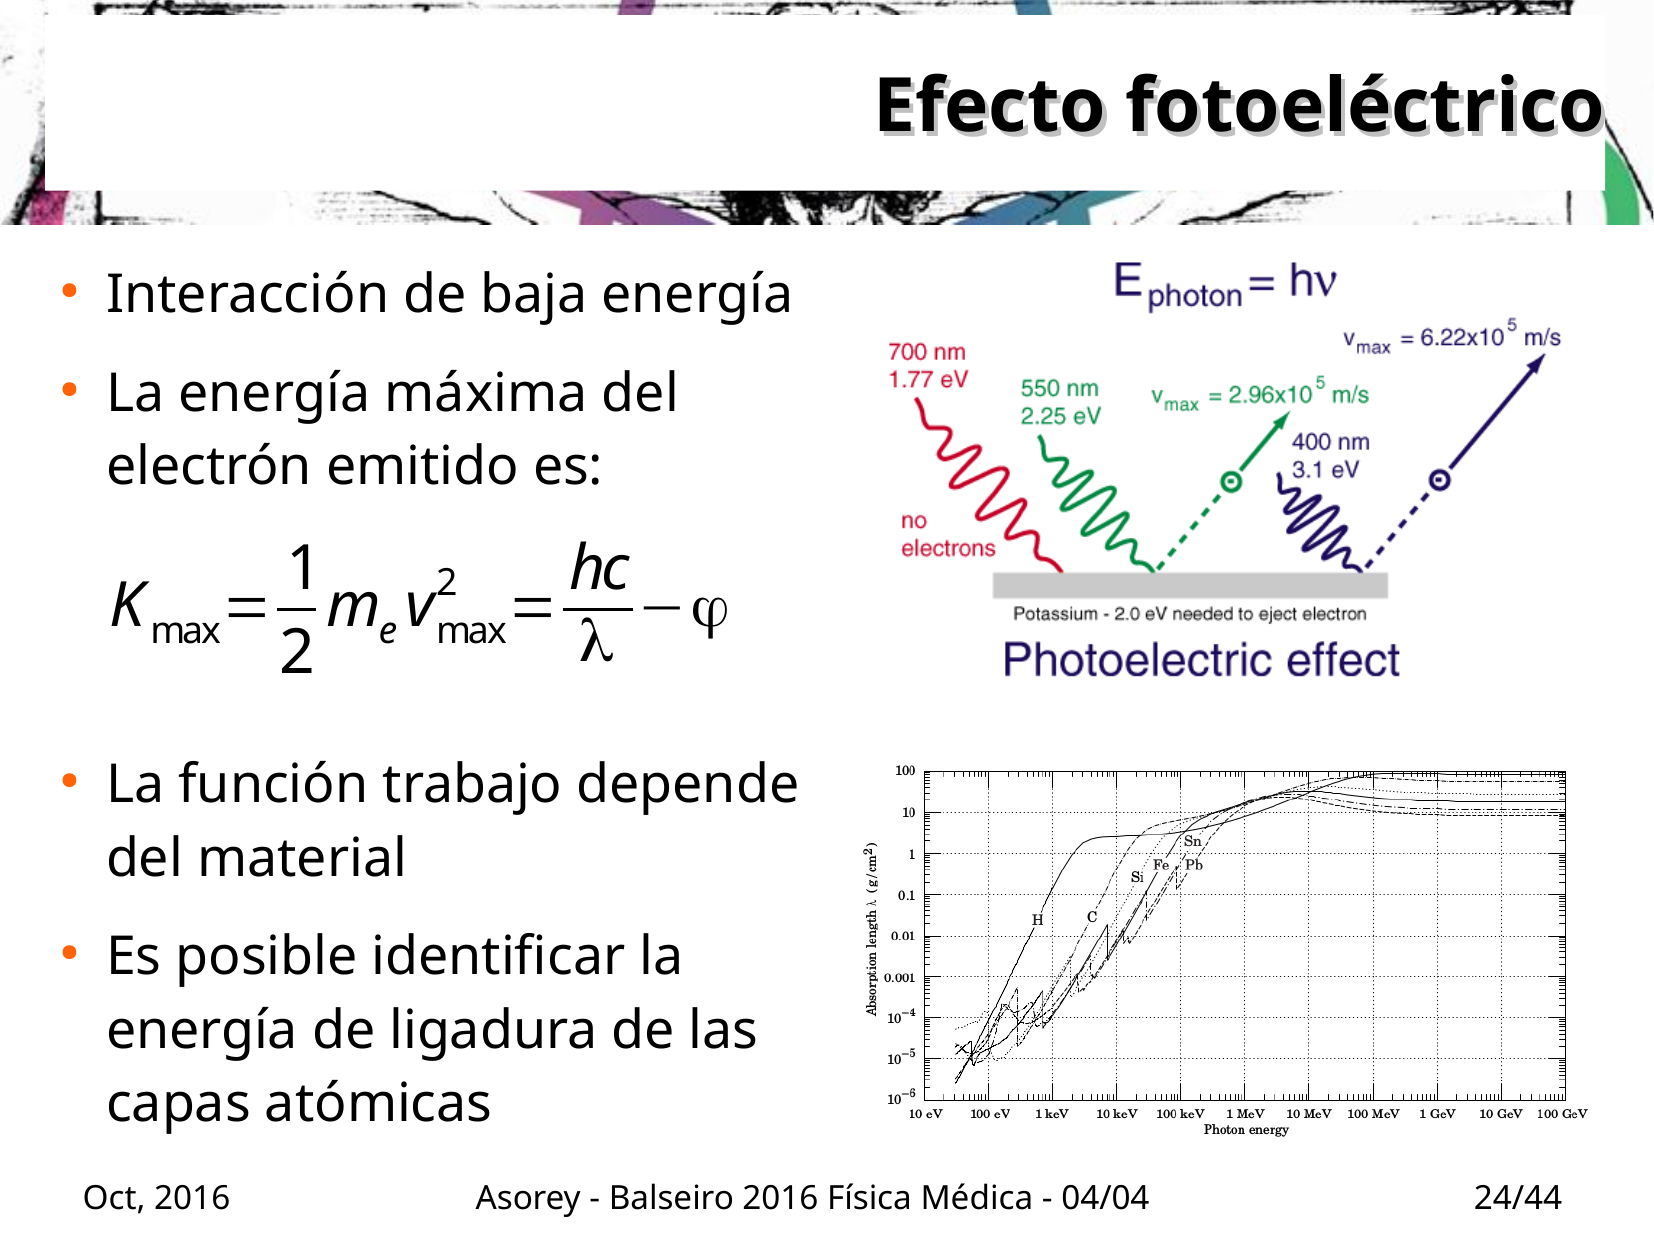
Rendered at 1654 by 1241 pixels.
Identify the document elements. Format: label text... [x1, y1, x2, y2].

title Efecto fotoeléctrico [45, 15, 1606, 191]
list Interacción de baja energía La energía máxima del electrón emitido es: La función trabajo depende del material Es posible identificar la energía de ligadura de las capas atómicas [45, 255, 807, 1156]
picture [0, 0, 1654, 225]
chart [101, 528, 736, 691]
picture [881, 254, 1569, 685]
picture [844, 729, 1606, 1150]
